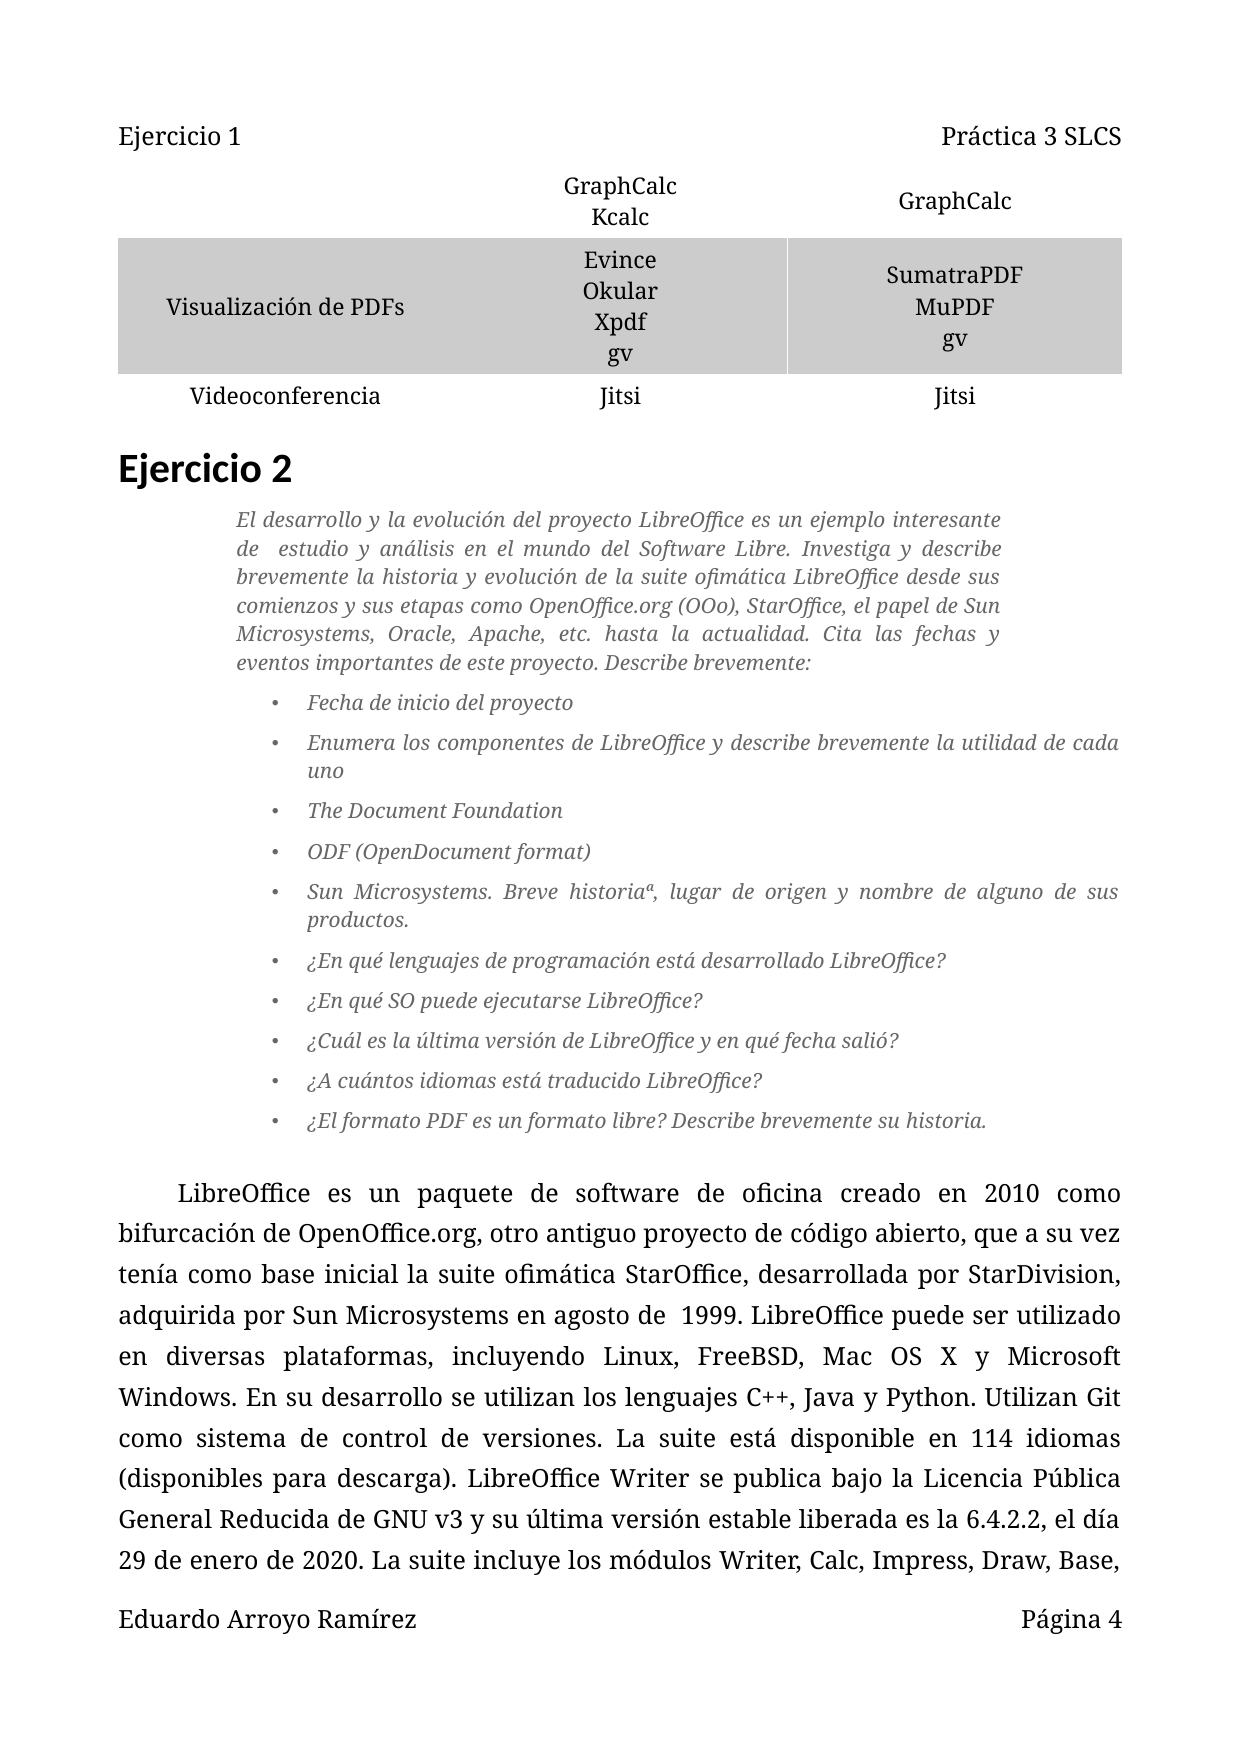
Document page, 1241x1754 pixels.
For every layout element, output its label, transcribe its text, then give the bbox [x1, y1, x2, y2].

table_cell Visualización de PDFs [118, 238, 453, 374]
table_cell SumatraPDF MuPDF gv [788, 238, 1122, 374]
table_cell GraphCalc [788, 164, 1122, 238]
list ¿Cuál es la última versión de LibreOffice y en qué fecha salió? [272, 1026, 1122, 1054]
list Enumera los componentes de LibreOffice y describe brevemente la utilidad de cada uno [272, 728, 1122, 785]
list ¿A cuántos idiomas está traducido LibreOffice? [272, 1066, 1122, 1095]
text LibreOffice es un paquete de software de oficina creado en 2010 como bifurcación de OpenOffice.org, otro antiguo proyecto de código abierto, que a su vez tenía como base inicial la suite ofimática StarOffice, desarrollada por StarDivision, adquirida por Sun Microsystems en agosto de 1999. LibreOffice puede ser utilizado en diversas plataformas, incluyendo Linux, FreeBSD, Mac OS X y Microsoft Windows. En su desarrollo se utilizan los lenguajes C++, Java y Python. Utilizan Git como sistema de control de versiones. La suite está disponible en 114 idiomas (disponibles para descarga). LibreOffice Writer se publica bajo la Licencia Pública General Reducida de GNU v3 y su última versión estable liberada es la 6.4.2.2, el día 29 de enero de 2020. La suite incluye los módulos Writer, Calc, Impress, Draw, Base, [118, 1175, 1122, 1577]
table_cell [118, 164, 453, 238]
list ¿En qué SO puede ejecutarse LibreOffice? [272, 986, 1122, 1014]
table_cell Jitsi [453, 374, 787, 417]
subtitle Ejercicio 2 [118, 442, 1122, 493]
list Fecha de inicio del proyecto [272, 688, 1122, 716]
list ODF (OpenDocument format) [272, 837, 1122, 865]
table_cell GraphCalc Kcalc [453, 164, 787, 238]
list ¿En qué lenguajes de programación está desarrollado LibreOffice? [272, 946, 1122, 974]
table_cell Evince Okular Xpdf gv [453, 238, 787, 374]
list Sun Microsystems. Breve historiaª, lugar de origen y nombre de alguno de sus productos. [272, 877, 1122, 934]
text El desarrollo y la evolución del proyecto LibreOffice es un ejemplo interesante de estudio y análisis en el mundo del Software Libre. Investiga y describe brevemente la historia y evolución de la suite ofimática LibreOffice desde sus comienzos y sus etapas como OpenOffice.org (OOo), StarOffice, el papel de Sun Microsystems, Oracle, Apache, etc. hasta la actualidad. Cita las fechas y eventos importantes de este proyecto. Describe brevemente: [236, 505, 1004, 676]
list ¿El formato PDF es un formato libre? Describe brevemente su historia. [272, 1107, 1122, 1135]
table_cell Videoconferencia [118, 374, 453, 417]
table_cell Jitsi [788, 374, 1122, 417]
list The Document Foundation [272, 797, 1122, 825]
